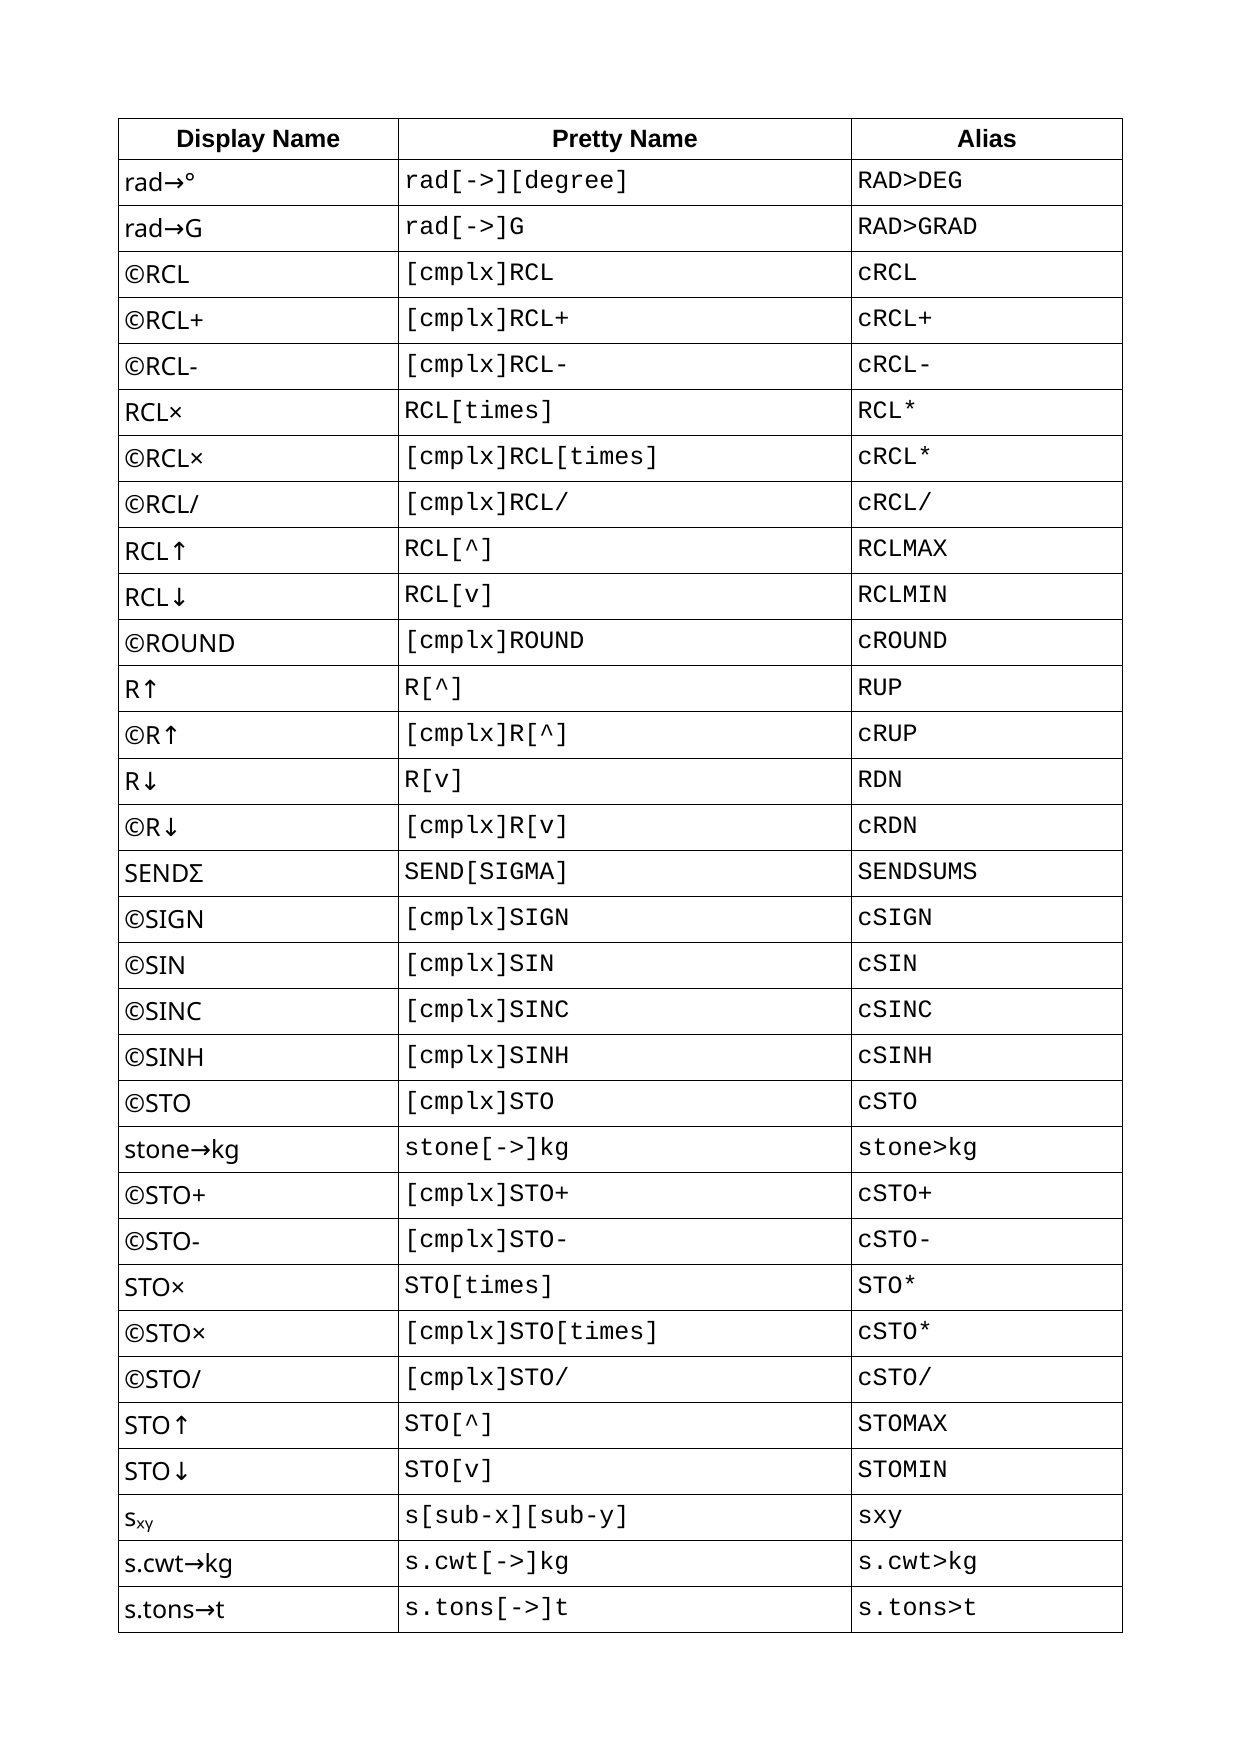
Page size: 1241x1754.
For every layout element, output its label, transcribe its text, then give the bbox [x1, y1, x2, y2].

table_cell [cmplx]SIN [399, 943, 851, 988]
table_cell cRDN [852, 805, 1122, 849]
table_cell STO↑ [119, 1403, 398, 1448]
table_cell s.cwt[->]kg [399, 1541, 851, 1586]
table_cell cSTO+ [852, 1173, 1122, 1218]
table_cell STO[v] [399, 1449, 851, 1494]
table_cell ©STO/ [119, 1357, 398, 1402]
table_header Pretty Name [399, 119, 851, 159]
table_cell STO↓ [119, 1449, 398, 1494]
table_cell R↓ [119, 759, 398, 803]
table_header Display Name [119, 119, 398, 159]
table_cell STOMIN [852, 1449, 1122, 1494]
table_cell cSIGN [852, 897, 1122, 942]
table_cell ©R↓ [119, 805, 398, 849]
table_cell SEND[SIGMA] [399, 851, 851, 896]
table_cell stone>kg [852, 1127, 1122, 1172]
table_cell cSTO- [852, 1219, 1122, 1264]
table_cell ©RCL- [119, 344, 398, 389]
table_cell stone[->]kg [399, 1127, 851, 1172]
table_cell stone→kg [119, 1127, 398, 1172]
table_cell [cmplx]SINC [399, 989, 851, 1034]
table_cell RCL* [852, 390, 1122, 435]
table_cell s.tons>t [852, 1587, 1122, 1632]
table_cell SENDΣ [119, 851, 398, 896]
table_cell ©STO- [119, 1219, 398, 1264]
table_cell [cmplx]SINH [399, 1035, 851, 1080]
table_cell [cmplx]RCL [399, 252, 851, 297]
table_cell ©R↑ [119, 712, 398, 757]
table_cell ©RCL× [119, 436, 398, 481]
table_cell [cmplx]R[^] [399, 712, 851, 757]
table_cell RCL[v] [399, 574, 851, 619]
table_cell R↑ [119, 666, 398, 711]
table_cell [cmplx]R[v] [399, 805, 851, 849]
table_cell SENDSUMS [852, 851, 1122, 896]
table_cell ©RCL/ [119, 482, 398, 527]
table_cell cROUND [852, 620, 1122, 665]
table_cell cRCL+ [852, 298, 1122, 343]
table_cell ©STO× [119, 1311, 398, 1356]
table_cell s.cwt>kg [852, 1541, 1122, 1586]
table_cell RCL[^] [399, 528, 851, 573]
table_cell [cmplx]STO[times] [399, 1311, 851, 1356]
table_cell [cmplx]RCL- [399, 344, 851, 389]
table_cell ©SIGN [119, 897, 398, 942]
table_cell cSTO* [852, 1311, 1122, 1356]
table_cell rad[->][degree] [399, 160, 851, 205]
table_cell R[v] [399, 759, 851, 803]
table_cell s.cwt→kg [119, 1541, 398, 1586]
table_cell STO[times] [399, 1265, 851, 1310]
table_cell RAD>DEG [852, 160, 1122, 205]
table_cell ©STO+ [119, 1173, 398, 1218]
table_cell cSTO/ [852, 1357, 1122, 1402]
table_cell R[^] [399, 666, 851, 711]
table_cell s.tons→t [119, 1587, 398, 1632]
table_cell [cmplx]SIGN [399, 897, 851, 942]
table_cell cRCL* [852, 436, 1122, 481]
table_cell cSIN [852, 943, 1122, 988]
table_cell cRCL- [852, 344, 1122, 389]
table_cell [cmplx]RCL+ [399, 298, 851, 343]
table_cell STO× [119, 1265, 398, 1310]
table_cell [cmplx]STO [399, 1081, 851, 1126]
table_cell STO* [852, 1265, 1122, 1310]
table_cell rad[->]G [399, 206, 851, 251]
table_cell s[sub-x][sub-y] [399, 1495, 851, 1540]
table_cell [cmplx]ROUND [399, 620, 851, 665]
table_cell ©SINC [119, 989, 398, 1034]
table_header Alias [852, 119, 1122, 159]
table_cell ©ROUND [119, 620, 398, 665]
table_cell cSINC [852, 989, 1122, 1034]
table_cell cRCL [852, 252, 1122, 297]
table_cell RCL↑ [119, 528, 398, 573]
table_cell cRUP [852, 712, 1122, 757]
table_cell RCLMIN [852, 574, 1122, 619]
table_cell rad→° [119, 160, 398, 205]
table_cell RDN [852, 759, 1122, 803]
table_cell sxy [852, 1495, 1122, 1540]
table_cell [cmplx]STO- [399, 1219, 851, 1264]
table_cell RUP [852, 666, 1122, 711]
table_cell RCLMAX [852, 528, 1122, 573]
table_cell ©STO [119, 1081, 398, 1126]
table_cell STOMAX [852, 1403, 1122, 1448]
table_cell [cmplx]STO/ [399, 1357, 851, 1402]
table_cell cSTO [852, 1081, 1122, 1126]
table_cell RAD>GRAD [852, 206, 1122, 251]
table_cell ©SINH [119, 1035, 398, 1080]
table_cell RCL↓ [119, 574, 398, 619]
table_cell [cmplx]STO+ [399, 1173, 851, 1218]
table_cell s.tons[->]t [399, 1587, 851, 1632]
table_cell [cmplx]RCL/ [399, 482, 851, 527]
table_cell cRCL/ [852, 482, 1122, 527]
table_cell ©SIN [119, 943, 398, 988]
table_cell rad→G [119, 206, 398, 251]
table_cell RCL[times] [399, 390, 851, 435]
table_cell RCL× [119, 390, 398, 435]
table_cell ©RCL [119, 252, 398, 297]
table_cell cSINH [852, 1035, 1122, 1080]
table_cell STO[^] [399, 1403, 851, 1448]
table_cell [cmplx]RCL[times] [399, 436, 851, 481]
table_cell sₓᵧ [119, 1495, 398, 1540]
table_cell ©RCL+ [119, 298, 398, 343]
